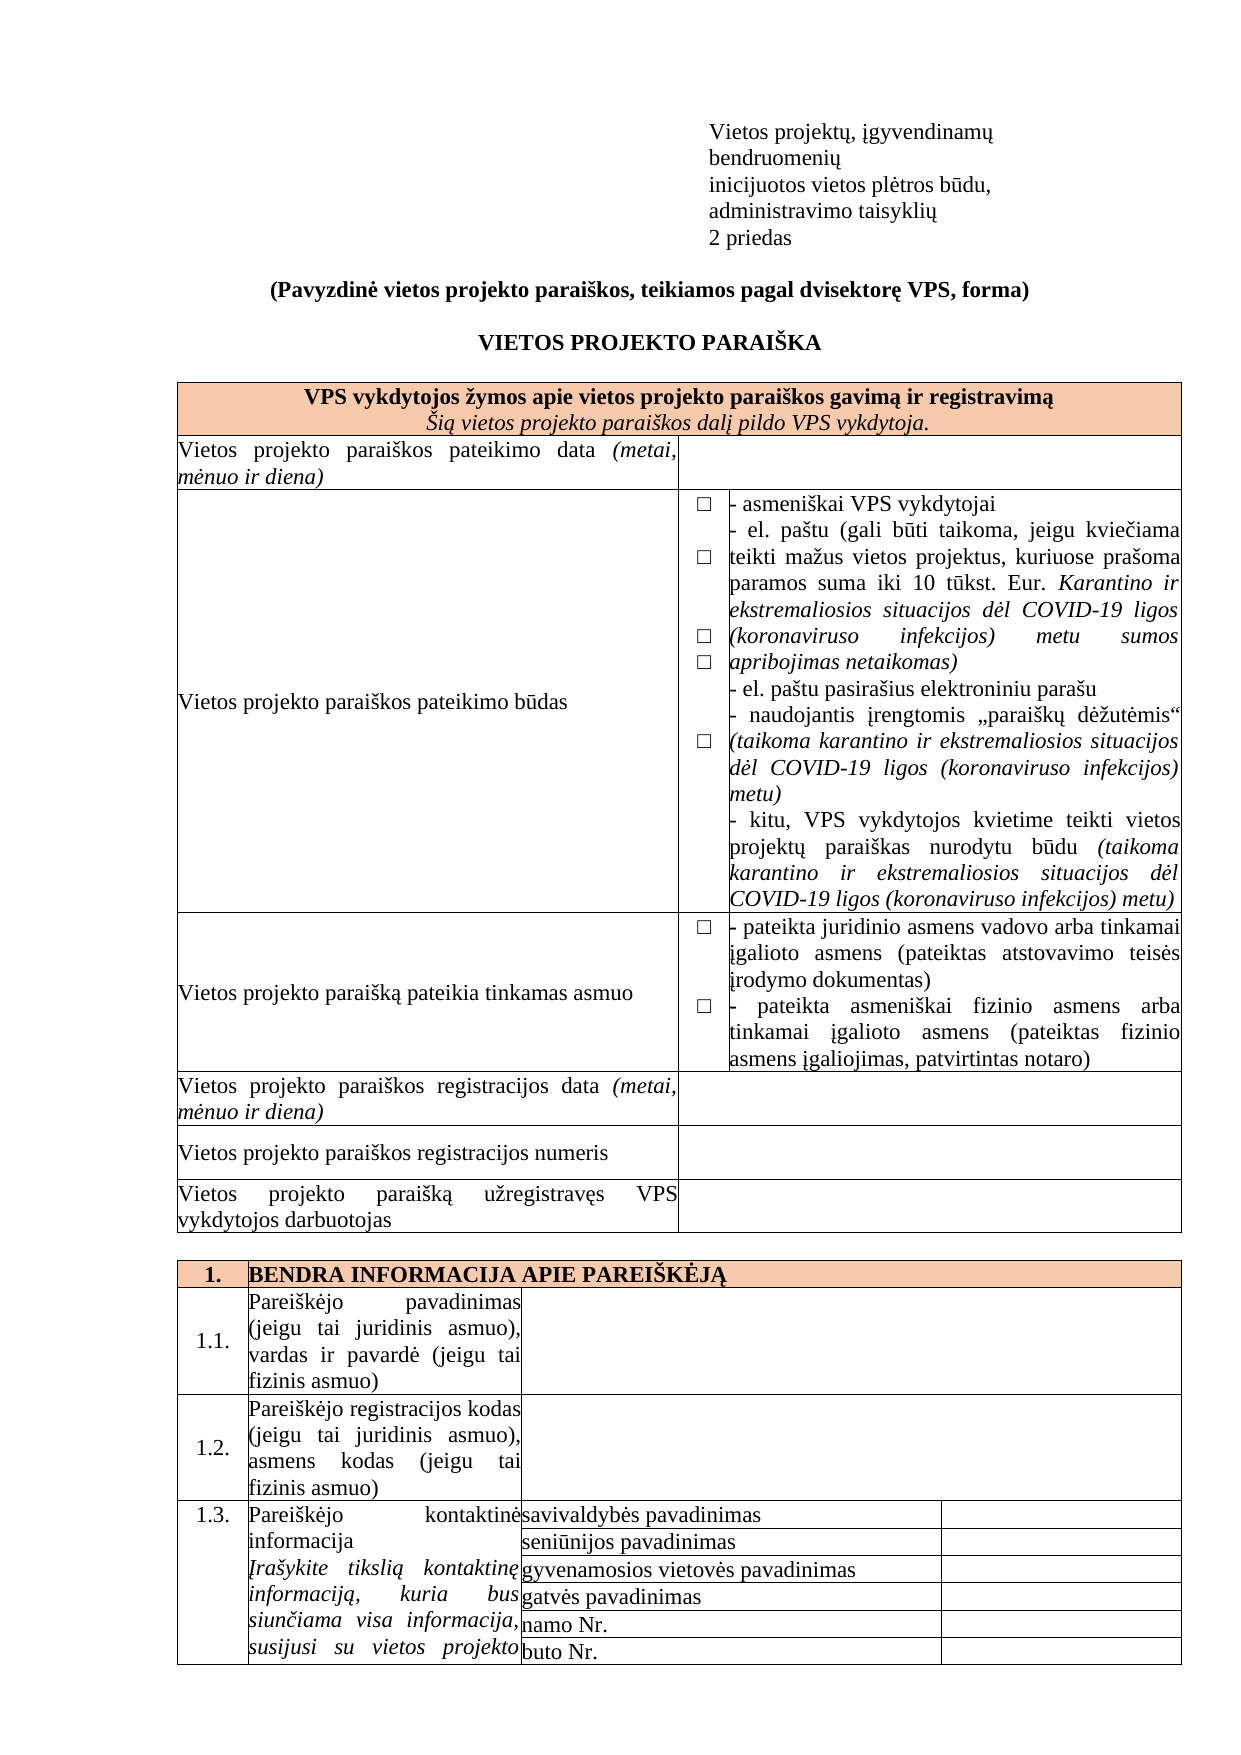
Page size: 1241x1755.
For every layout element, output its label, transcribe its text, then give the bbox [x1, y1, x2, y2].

table_header 1. [178, 1261, 248, 1287]
text VIETOS PROJEKTO PARAIŠKA [177, 329, 1122, 355]
table_cell [942, 1638, 1181, 1664]
text 2 priedas [709, 223, 1122, 250]
table_cell gatvės pavadinimas [522, 1583, 941, 1609]
table_cell 1.3. [178, 1501, 248, 1664]
text Vietos projektų, įgyvendinamų [709, 118, 1122, 144]
table_cell Pareiškėjo registracijos kodas (jeigu tai juridinis asmuo), asmens kodas (jeigu tai fizinis asmuo) [249, 1395, 521, 1500]
table_cell [522, 1288, 1181, 1393]
table_cell gyvenamosios vietovės pavadinimas [522, 1556, 941, 1582]
text bendruomenių [709, 144, 1122, 171]
table_cell [679, 1180, 1181, 1232]
table_cell [942, 1501, 1181, 1527]
table_cell Pareiškėjo pavadinimas (jeigu tai juridinis asmuo), vardas ir pavardė (jeigu tai fizinis asmuo) [249, 1288, 521, 1393]
table_cell Pareiškėjo kontaktinė informacija Įrašykite tikslią kontaktinę informaciją, kuria bus siunčiama visa informacija, susijusi su vietos projekto [249, 1501, 521, 1664]
table_cell □ □ [679, 913, 729, 1071]
table_cell [679, 1072, 1181, 1125]
table_cell - asmeniškai VPS vykdytojai - el. paštu (gali būti taikoma, jeigu kviečiama teikti mažus vietos projektus, kuriuose prašoma paramos suma iki 10 tūkst. Eur. Karantino ir ekstremaliosios situacijos dėl COVID-19 ligos (koronaviruso infekcijos) metu sumos apribojimas netaikomas) - el. paštu pasirašius elektroniniu parašu - naudojantis įrengtomis „paraiškų dėžutėmis“ (taikoma karantino ir ekstremaliosios situacijos dėl COVID-19 ligos (koronaviruso infekcijos) metu) - kitu, VPS vykdytojos kvietime teikti vietos projektų paraiškas nurodytu būdu (taikoma karantino ir ekstremaliosios situacijos dėl COVID-19 ligos (koronaviruso infekcijos) metu) [730, 490, 1181, 912]
table_header BENDRA INFORMACIJA APIE PAREIŠKĖJĄ [249, 1261, 1181, 1287]
table_cell [522, 1395, 1181, 1500]
table_cell Vietos projekto paraiškos registracijos data (metai, mėnuo ir diena) [178, 1072, 678, 1125]
table_cell 1.1. [178, 1288, 248, 1393]
table_cell [942, 1556, 1181, 1582]
table_cell [679, 1126, 1181, 1178]
table_cell savivaldybės pavadinimas [522, 1501, 941, 1527]
table_cell Vietos projekto paraiškos pateikimo būdas [178, 490, 678, 912]
table_cell □ □ □ □ □ [679, 490, 729, 912]
table_cell [942, 1583, 1181, 1609]
table_cell [942, 1529, 1181, 1555]
table_cell Vietos projekto paraišką pateikia tinkamas asmuo [178, 913, 678, 1071]
text (Pavyzdinė vietos projekto paraiškos, teikiamos pagal dvisektorę VPS, forma) [177, 276, 1122, 303]
table_cell seniūnijos pavadinimas [522, 1529, 941, 1555]
table_cell Vietos projekto paraišką užregistravęs VPS vykdytojos darbuotojas [178, 1180, 678, 1232]
table_cell 1.2. [178, 1395, 248, 1500]
table_cell Vietos projekto paraiškos registracijos numeris [178, 1126, 678, 1178]
text administravimo taisyklių [709, 197, 1122, 223]
table_cell [942, 1611, 1181, 1637]
table_cell [679, 436, 1181, 489]
table_header VPS vykdytojos žymos apie vietos projekto paraiškos gavimą ir registravimą Šią vietos projekto paraiškos dalį pildo VPS vykdytoja. [178, 383, 1181, 435]
table_cell Vietos projekto paraiškos pateikimo data (metai, mėnuo ir diena) [178, 436, 678, 489]
table_cell namo Nr. [522, 1611, 941, 1637]
table_cell buto Nr. [522, 1638, 941, 1664]
table_cell - pateikta juridinio asmens vadovo arba tinkamai įgalioto asmens (pateiktas atstovavimo teisės įrodymo dokumentas) - pateikta asmeniškai fizinio asmens arba tinkamai įgalioto asmens (pateiktas fizinio asmens įgaliojimas, patvirtintas notaro) [730, 913, 1181, 1071]
text inicijuotos vietos plėtros būdu, [709, 171, 1122, 197]
